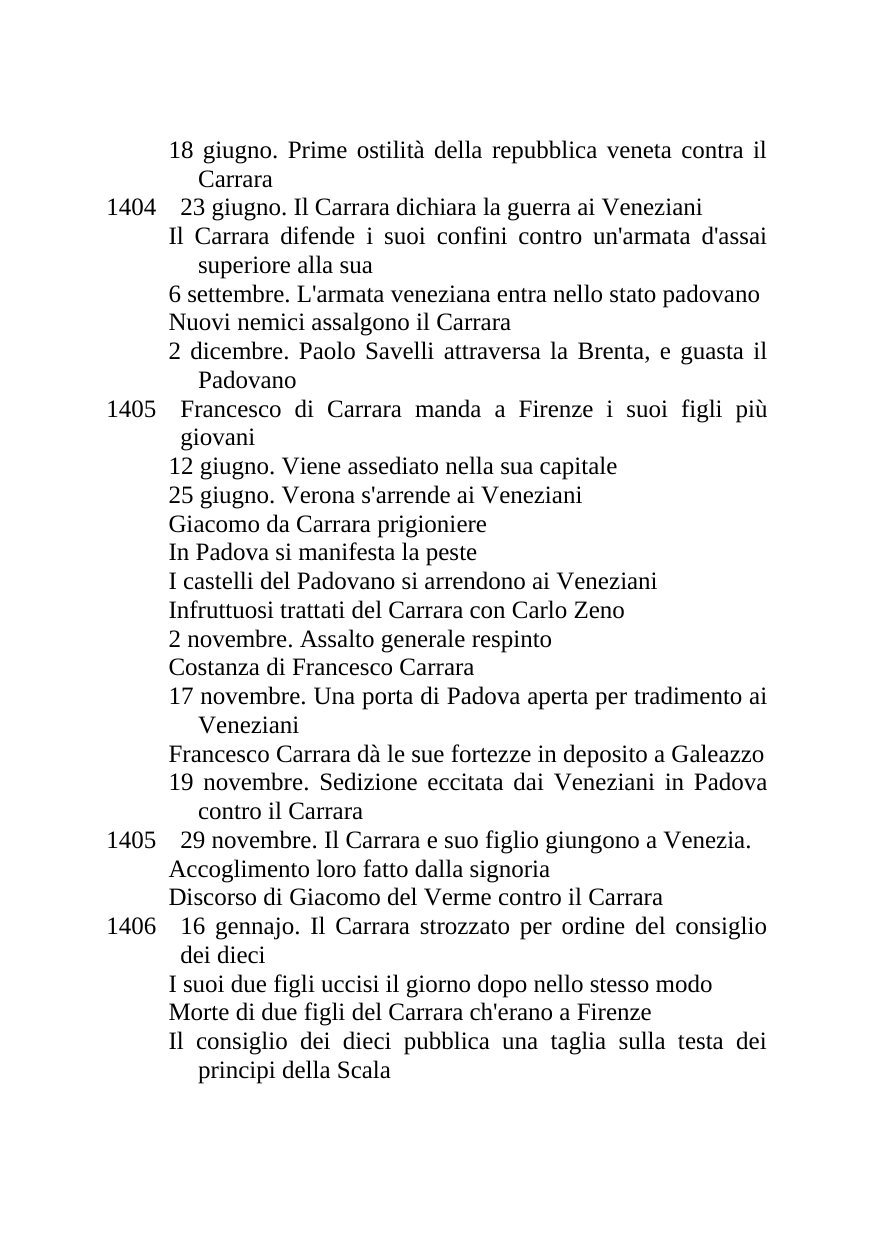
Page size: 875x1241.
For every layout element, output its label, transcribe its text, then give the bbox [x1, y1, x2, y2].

text Nuovi nemici assalgono il Carrara [168, 307, 768, 336]
text In Padova si manifesta la peste [168, 537, 768, 566]
text 18 giugno. Prime ostilità della repubblica veneta contra il Carrara [168, 135, 768, 192]
text 12 giugno. Viene assediato nella sua capitale [168, 451, 768, 480]
text 6 settembre. L'armata veneziana entra nello stato padovano [168, 279, 768, 307]
text 2 novembre. Assalto generale respinto [168, 624, 768, 652]
text I castelli del Padovano si arrendono ai Veneziani [168, 566, 768, 595]
text 1406 16 gennajo. Il Carrara strozzato per ordine del consiglio dei dieci [106, 911, 768, 969]
text 1405 Francesco di Carrara manda a Firenze i suoi figli più giovani [106, 394, 768, 451]
text Francesco Carrara dà le sue fortezze in deposito a Galeazzo [168, 739, 768, 767]
text 17 novembre. Una porta di Padova aperta per tradimento ai Veneziani [168, 681, 768, 739]
text 2 dicembre. Paolo Savelli attraversa la Brenta, e guasta il Padovano [168, 336, 768, 394]
text Il Carrara difende i suoi confini contro un'armata d'assai superiore alla sua [168, 221, 768, 279]
text 1405 29 novembre. Il Carrara e suo figlio giungono a Venezia. [106, 825, 768, 854]
text Infruttuosi trattati del Carrara con Carlo Zeno [168, 595, 768, 624]
text Accoglimento loro fatto dalla signoria [168, 854, 768, 882]
text Discorso di Giacomo del Verme contro il Carrara [168, 882, 768, 911]
text 25 giugno. Verona s'arrende ai Veneziani [168, 480, 768, 509]
text Morte di due figli del Carrara ch'erano a Firenze [168, 997, 768, 1026]
text I suoi due figli uccisi il giorno dopo nello stesso modo [168, 969, 768, 997]
text Il consiglio dei dieci pubblica una taglia sulla testa dei principi della Scala [168, 1026, 768, 1084]
text 1404 23 giugno. Il Carrara dichiara la guerra ai Veneziani [106, 192, 768, 221]
text Giacomo da Carrara prigioniere [168, 509, 768, 537]
text Costanza di Francesco Carrara [168, 652, 768, 681]
text 19 novembre. Sedizione eccitata dai Veneziani in Padova contro il Carrara [168, 767, 768, 825]
